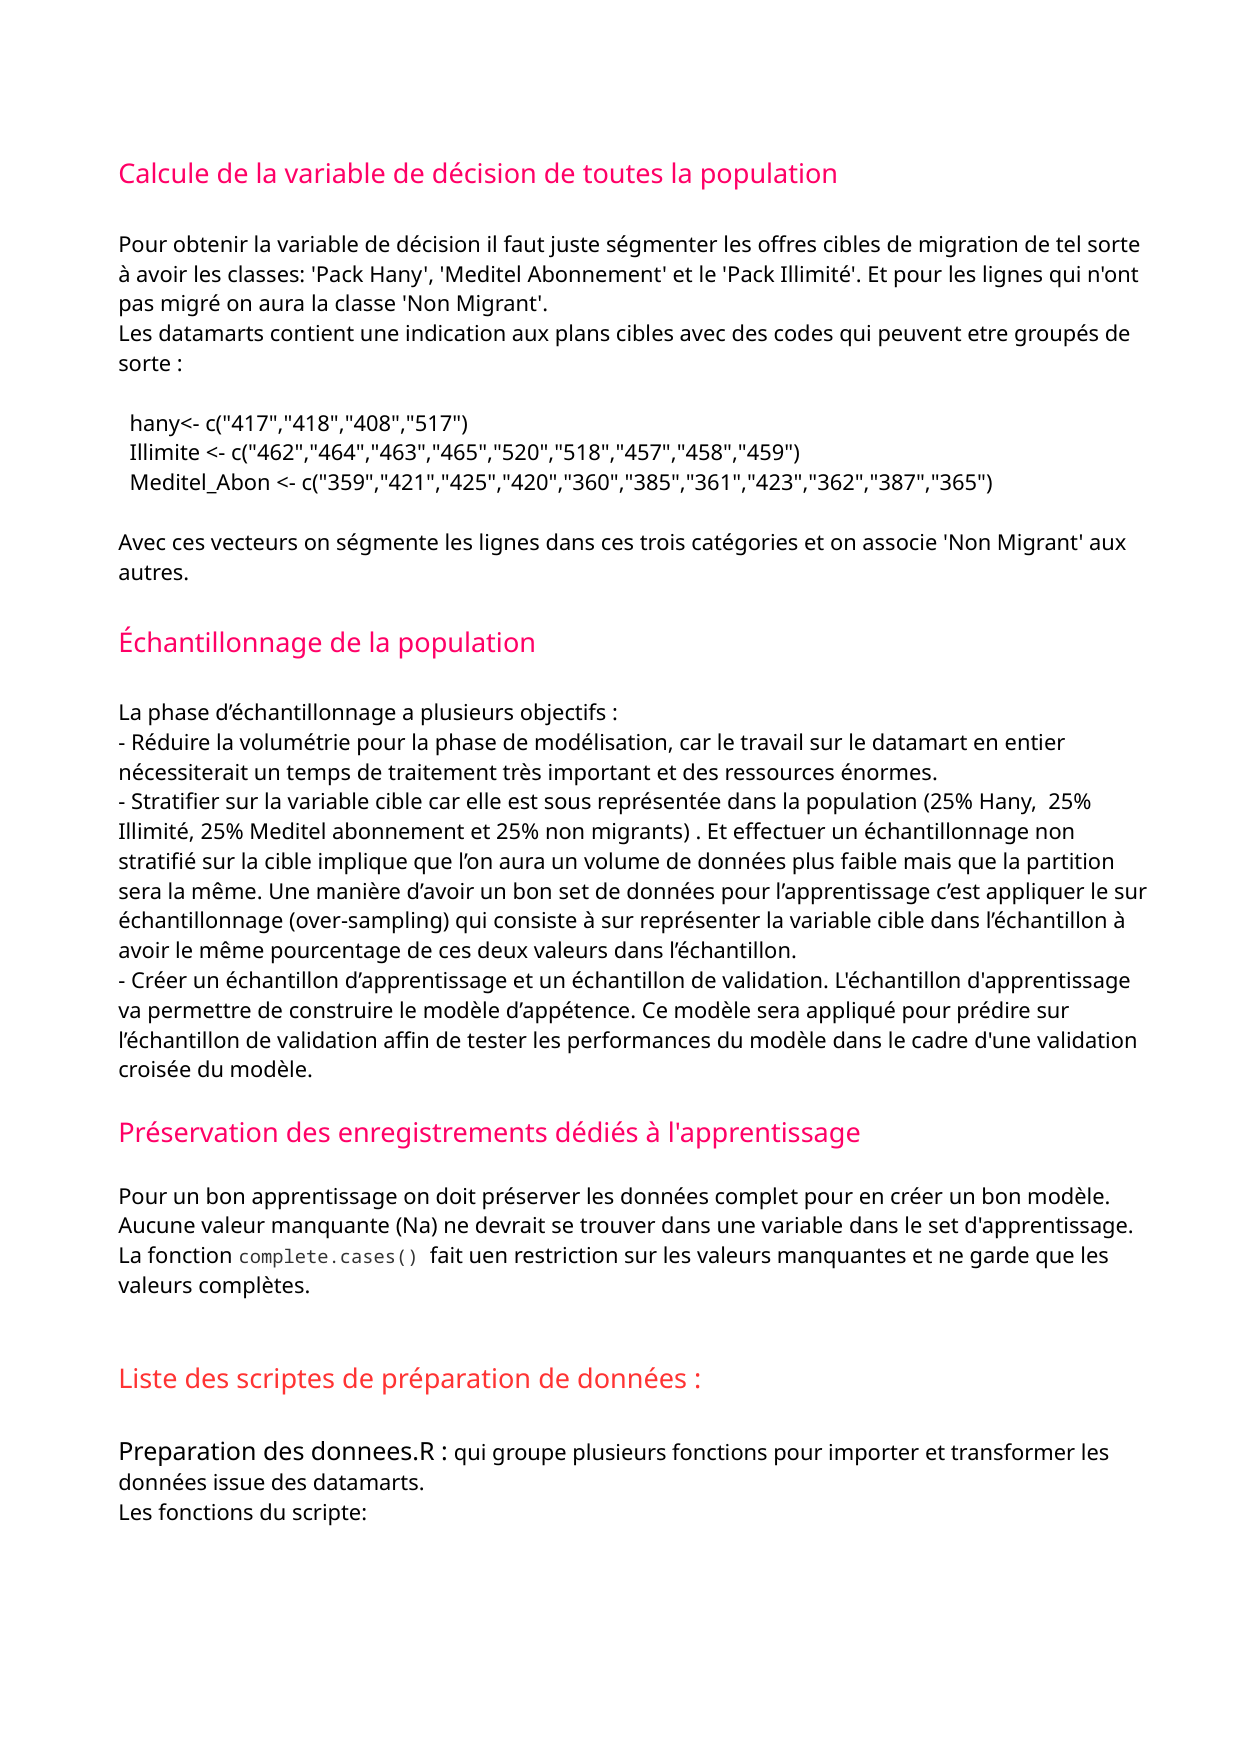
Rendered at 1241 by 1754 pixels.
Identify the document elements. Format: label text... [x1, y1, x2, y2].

text Échantillonnage de la population [118, 623, 1149, 660]
text Les fonctions du scripte: [118, 1497, 1149, 1527]
text Préservation des enregistrements dédiés à l'apprentissage [118, 1114, 1149, 1151]
text Pour obtenir la variable de décision il faut juste ségmenter les offres cibles de migration de tel sorte à avoir les classes: 'Pack Hany', 'Meditel Abonnement' et le 'Pack Illimité'. Et pour les lignes qui n'ont pas migré on aura la classe 'Non Migrant'. [118, 229, 1149, 318]
text Avec ces vecteurs on ségmente les lignes dans ces trois catégories et on associe 'Non Migrant' aux autres. [118, 527, 1149, 586]
text Calcule de la variable de décision de toutes la population [118, 155, 1149, 192]
text La phase d’échantillonnage a plusieurs objectifs : [118, 697, 1149, 727]
text - Réduire la volumétrie pour la phase de modélisation, car le travail sur le datamart en entier nécessiterait un temps de traitement très important et des ressources énormes. - Stratifier sur la variable cible car elle est sous représentée dans la population (25% Hany, 25% Illimité, 25% Meditel abonnement et 25% non migrants) . Et effectuer un échantillonnage non stratifié sur la cible implique que l’on aura un volume de données plus faible mais que la partition sera la même. Une manière d’avoir un bon set de données pour l’apprentissage c’est appliquer le sur échantillonnage (over-sampling) qui consiste à sur représenter la variable cible dans l’échantillon à avoir le même pourcentage de ces deux valeurs dans l’échantillon. [118, 727, 1149, 965]
text hany<- c("417","418","408","517") [118, 407, 1149, 437]
text Illimite <- c("462","464","463","465","520","518","457","458","459") [118, 437, 1149, 467]
text Pour un bon apprentissage on doit préserver les données complet pour en créer un bon modèle. Aucune valeur manquante (Na) ne devrait se trouver dans une variable dans le set d'apprentissage. La fonction complete.cases() fait uen restriction sur les valeurs manquantes et ne garde que les valeurs complètes. [118, 1181, 1149, 1329]
text Liste des scriptes de préparation de données : [118, 1359, 1149, 1396]
text - Créer un échantillon d’apprentissage et un échantillon de validation. L'échantillon d'apprentissage va permettre de construire le modèle d’appétence. Ce modèle sera appliqué pour prédire sur l’échantillon de validation affin de tester les performances du modèle dans le cadre d'une validation croisée du modèle. [118, 965, 1149, 1114]
text Les datamarts contient une indication aux plans cibles avec des codes qui peuvent etre groupés de sorte : [118, 318, 1149, 378]
text Preparation des donnees.R : qui groupe plusieurs fonctions pour importer et transformer les données issue des datamarts. [118, 1433, 1149, 1497]
text Meditel_Abon <- c("359","421","425","420","360","385","361","423","362","387","365") [118, 467, 1149, 497]
